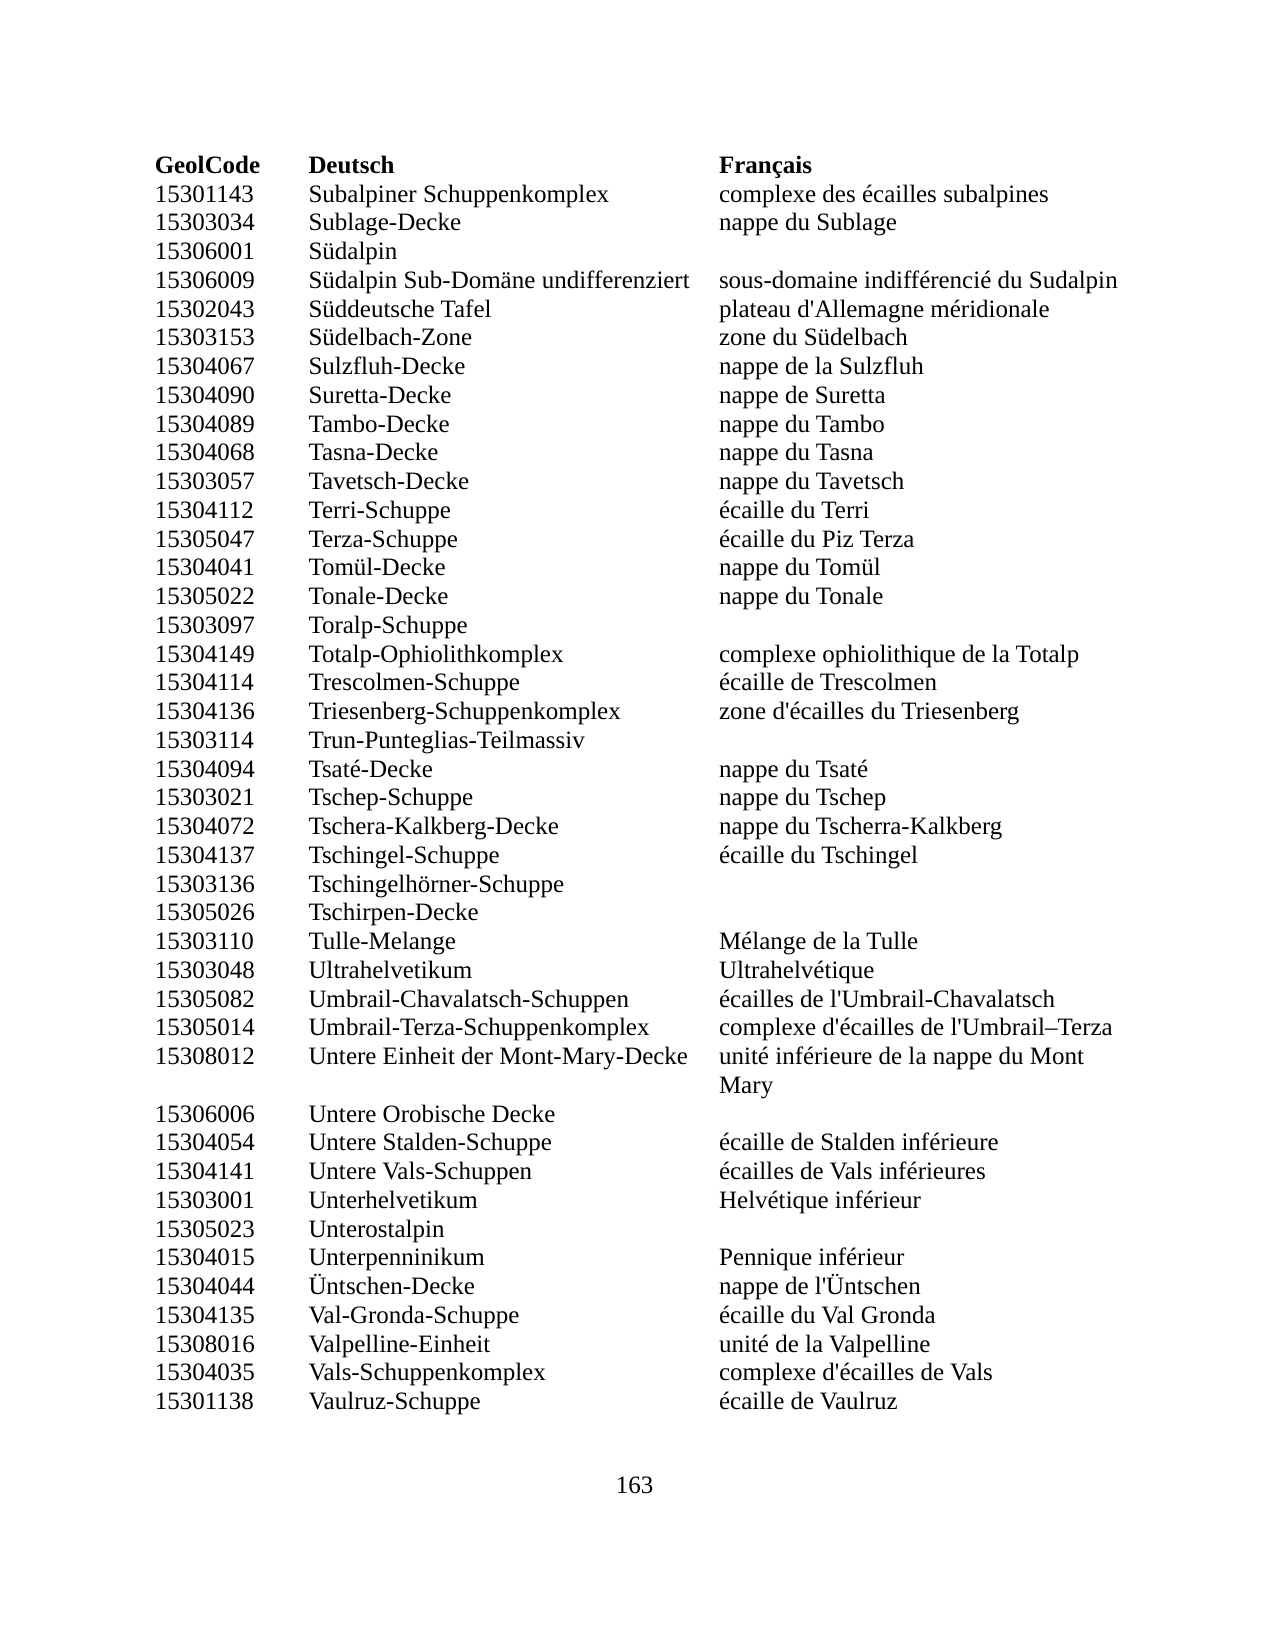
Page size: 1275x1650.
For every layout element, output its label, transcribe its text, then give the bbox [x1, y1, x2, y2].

table_cell 15305014 [150, 1013, 304, 1041]
table_cell 15303034 [150, 208, 304, 236]
table_cell 15303110 [150, 926, 304, 955]
table_cell 15304072 [150, 811, 304, 840]
table_cell nappe de Suretta [714, 380, 1125, 409]
table_cell 15306001 [150, 236, 304, 265]
table_cell 15304149 [150, 639, 304, 667]
table_cell 15308012 [150, 1041, 304, 1099]
table_cell Terri-Schuppe [304, 495, 714, 524]
table_cell Untere Einheit der Mont-Mary-Decke [304, 1041, 714, 1099]
table_cell complexe d'écailles de Vals [714, 1358, 1125, 1386]
table_cell Sulzfluh-Decke [304, 351, 714, 380]
table_cell 15304068 [150, 438, 304, 466]
table_cell [714, 725, 1125, 754]
table_cell 15303001 [150, 1185, 304, 1214]
table_cell Untere Orobische Decke [304, 1099, 714, 1127]
table_cell écaille du Piz Terza [714, 524, 1125, 552]
table_cell Umbrail-Terza-Schuppenkomplex [304, 1013, 714, 1041]
table_cell 15304044 [150, 1271, 304, 1300]
table_cell [714, 1099, 1125, 1127]
table_cell plateau d'Allemagne méridionale [714, 294, 1125, 322]
table_cell Unterostalpin [304, 1214, 714, 1242]
table_cell Vaulruz-Schuppe [304, 1386, 714, 1415]
table_cell 15305026 [150, 898, 304, 926]
table_cell Üntschen-Decke [304, 1271, 714, 1300]
table_cell écailles de Vals inférieures [714, 1156, 1125, 1185]
table_cell Ultrahelvetikum [304, 955, 714, 984]
table_cell 15304112 [150, 495, 304, 524]
table_cell 15304054 [150, 1128, 304, 1156]
table_cell écaille du Terri [714, 495, 1125, 524]
table_cell Mélange de la Tulle [714, 926, 1125, 955]
table_cell complexe des écailles subalpines [714, 179, 1125, 207]
table_cell Tulle-Melange [304, 926, 714, 955]
table_cell Tavetsch-Decke [304, 466, 714, 495]
table_cell nappe du Tasna [714, 438, 1125, 466]
table_cell Ultrahelvétique [714, 955, 1125, 984]
table_cell zone du Südelbach [714, 323, 1125, 351]
table_cell 15302043 [150, 294, 304, 322]
table_cell [714, 236, 1125, 265]
table_header Deutsch [304, 150, 714, 179]
table_cell 15304094 [150, 754, 304, 782]
table_cell Unterhelvetikum [304, 1185, 714, 1214]
table_cell Helvétique inférieur [714, 1185, 1125, 1214]
table_cell nappe du Tambo [714, 409, 1125, 437]
table_cell Subalpiner Schuppenkomplex [304, 179, 714, 207]
table_cell 15304089 [150, 409, 304, 437]
table_cell Tambo-Decke [304, 409, 714, 437]
table_cell 15303114 [150, 725, 304, 754]
table_cell 15303097 [150, 610, 304, 639]
table_cell [714, 869, 1125, 897]
table_cell sous-domaine indifférencié du Sudalpin [714, 265, 1125, 294]
table_cell Südalpin [304, 236, 714, 265]
table_cell Süddeutsche Tafel [304, 294, 714, 322]
table_header GeolCode [150, 150, 304, 179]
table_cell Triesenberg-Schuppenkomplex [304, 696, 714, 725]
table_cell complexe d'écailles de l'Umbrail–Terza [714, 1013, 1125, 1041]
table_cell 15303021 [150, 783, 304, 811]
table_cell nappe du Tsaté [714, 754, 1125, 782]
table_cell Toralp-Schuppe [304, 610, 714, 639]
table_cell Tschera-Kalkberg-Decke [304, 811, 714, 840]
table_cell 15304114 [150, 668, 304, 696]
table_cell 15303153 [150, 323, 304, 351]
table_cell 15304090 [150, 380, 304, 409]
table_cell 15304041 [150, 553, 304, 581]
table_cell Untere Vals-Schuppen [304, 1156, 714, 1185]
table_cell 15305082 [150, 984, 304, 1012]
table_cell Umbrail-Chavalatsch-Schuppen [304, 984, 714, 1012]
table_cell Suretta-Decke [304, 380, 714, 409]
table_cell 15303048 [150, 955, 304, 984]
table_cell 15308016 [150, 1329, 304, 1357]
table_cell 15303057 [150, 466, 304, 495]
table_cell unité de la Valpelline [714, 1329, 1125, 1357]
table_cell écaille de Stalden inférieure [714, 1128, 1125, 1156]
table_cell Trescolmen-Schuppe [304, 668, 714, 696]
table_cell 15301138 [150, 1386, 304, 1415]
table_cell nappe du Tavetsch [714, 466, 1125, 495]
table_cell Südalpin Sub-Domäne undifferenziert [304, 265, 714, 294]
table_cell 15304137 [150, 840, 304, 869]
table_cell écaille du Tschingel [714, 840, 1125, 869]
table_cell Untere Stalden-Schuppe [304, 1128, 714, 1156]
table_cell 15304067 [150, 351, 304, 380]
table_cell 15305023 [150, 1214, 304, 1242]
table_cell nappe du Tonale [714, 581, 1125, 610]
table_cell Vals-Schuppenkomplex [304, 1358, 714, 1386]
table_cell [714, 1214, 1125, 1242]
table_cell 15306006 [150, 1099, 304, 1127]
table_cell écaille de Trescolmen [714, 668, 1125, 696]
table_cell Sublage-Decke [304, 208, 714, 236]
table_cell 15301143 [150, 179, 304, 207]
table_header Français [714, 150, 1125, 179]
table_cell Unterpenninikum [304, 1243, 714, 1271]
table_cell 15304141 [150, 1156, 304, 1185]
table_cell [714, 898, 1125, 926]
table_cell Pennique inférieur [714, 1243, 1125, 1271]
table_cell Tonale-Decke [304, 581, 714, 610]
table_cell Val-Gronda-Schuppe [304, 1300, 714, 1329]
table_cell Tschingelhörner-Schuppe [304, 869, 714, 897]
table_cell Tsaté-Decke [304, 754, 714, 782]
table_cell Tschirpen-Decke [304, 898, 714, 926]
table_cell Südelbach-Zone [304, 323, 714, 351]
table_cell Totalp-Ophiolithkomplex [304, 639, 714, 667]
table_cell Tomül-Decke [304, 553, 714, 581]
table_cell unité inférieure de la nappe du Mont Mary [714, 1041, 1125, 1099]
table_cell Valpelline-Einheit [304, 1329, 714, 1357]
table_cell 15305022 [150, 581, 304, 610]
table_cell Tasna-Decke [304, 438, 714, 466]
table_cell Terza-Schuppe [304, 524, 714, 552]
table_cell nappe de l'Üntschen [714, 1271, 1125, 1300]
table_cell nappe du Tscherra-Kalkberg [714, 811, 1125, 840]
table_cell 15306009 [150, 265, 304, 294]
table_cell Tschep-Schuppe [304, 783, 714, 811]
table_cell Tschingel-Schuppe [304, 840, 714, 869]
table_cell 15304035 [150, 1358, 304, 1386]
table_cell [714, 610, 1125, 639]
table_cell 15304136 [150, 696, 304, 725]
table_cell écaille de Vaulruz [714, 1386, 1125, 1415]
table_cell 15304015 [150, 1243, 304, 1271]
table_cell écaille du Val Gronda [714, 1300, 1125, 1329]
table_cell nappe du Sublage [714, 208, 1125, 236]
table_cell nappe du Tschep [714, 783, 1125, 811]
table_cell zone d'écailles du Triesenberg [714, 696, 1125, 725]
table_cell complexe ophiolithique de la Totalp [714, 639, 1125, 667]
table_cell 15304135 [150, 1300, 304, 1329]
table_cell écailles de l'Umbrail-Chavalatsch [714, 984, 1125, 1012]
table_cell Trun-Punteglias-Teilmassiv [304, 725, 714, 754]
table_cell nappe du Tomül [714, 553, 1125, 581]
table_cell nappe de la Sulzfluh [714, 351, 1125, 380]
table_cell 15303136 [150, 869, 304, 897]
table_cell 15305047 [150, 524, 304, 552]
